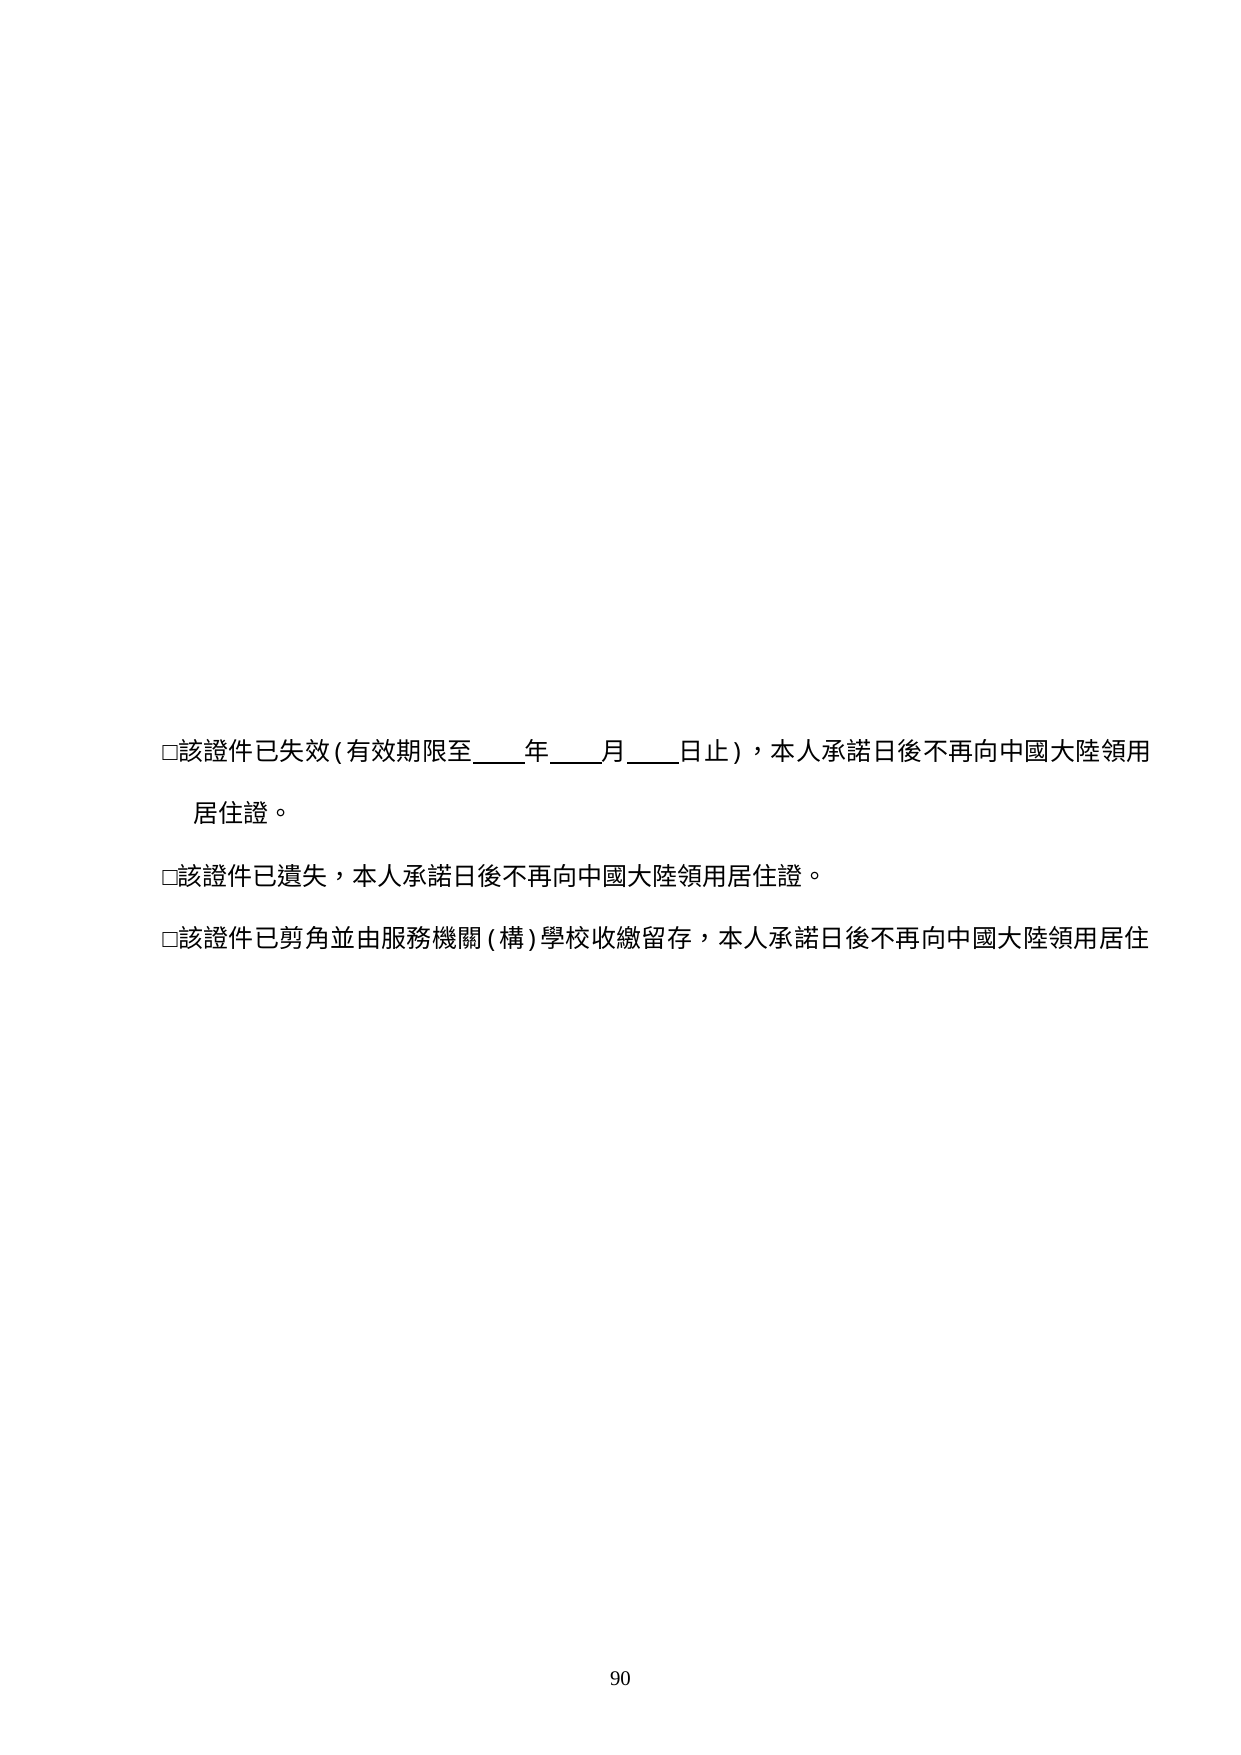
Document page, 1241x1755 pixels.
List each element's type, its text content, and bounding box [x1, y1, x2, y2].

text □該證件已剪角並由服務機關(構)學校收繳留存，本人承諾日後不再向中國大陸領用居住 [162, 895, 1152, 958]
text □該證件已失效(有效期限至 年 月 日止)，本人承諾日後不再向中國大陸領用居住證。 [162, 708, 1152, 833]
text □該證件已遺失，本人承諾日後不再向中國大陸領用居住證。 [162, 833, 1152, 895]
